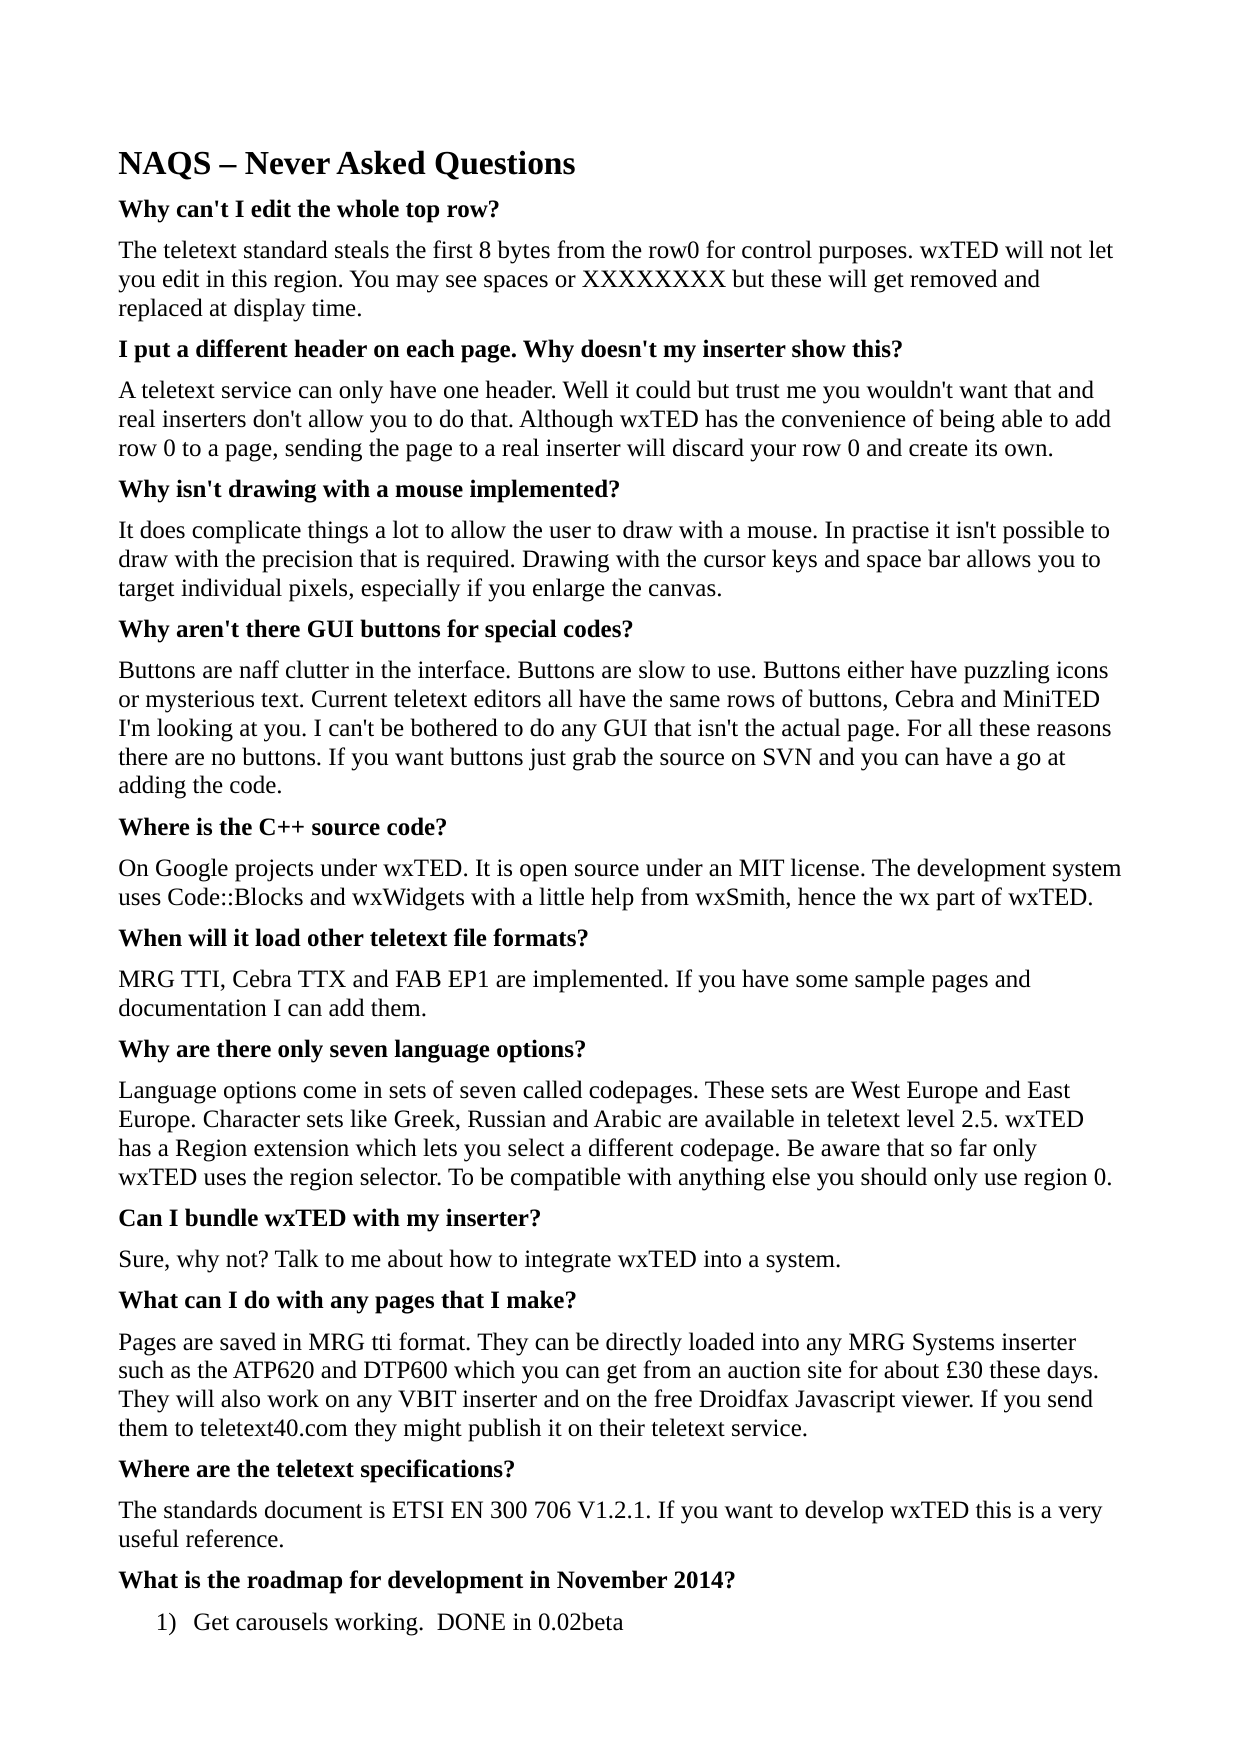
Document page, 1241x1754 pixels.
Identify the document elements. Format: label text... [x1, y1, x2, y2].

text Language options come in sets of seven called codepages. These sets are West Europe and East Europe. Character sets like Greek, Russian and Arabic are available in teletext level 2.5. wxTED has a Region extension which lets you select a different codepage. Be aware that so far only wxTED uses the region selector. To be compatible with anything else you should only use region 0. [118, 1076, 1122, 1191]
text A teletext service can only have one header. Well it could but trust me you wouldn't want that and real inserters don't allow you to do that. Although wxTED has the convenience of being able to add row 0 to a page, sending the page to a real inserter will discard your row 0 and create its own. [118, 376, 1122, 462]
text Where are the teletext specifications? [118, 1454, 1122, 1483]
text MRG TTI, Cebra TTX and FAB EP1 are implemented. If you have some sample pages and documentation I can add them. [118, 964, 1122, 1022]
text Why are there only seven language options? [118, 1034, 1122, 1063]
text What is the roadmap for development in November 2014? [118, 1566, 1122, 1594]
text Buttons are naff clutter in the interface. Buttons are slow to use. Buttons either have puzzling icons or mysterious text. Current teletext editors all have the same rows of buttons, Cebra and MiniTED I'm looking at you. I can't be bothered to do any GUI that isn't the actual page. For all these reasons there are no buttons. If you want buttons just grab the source on SVN and you can have a go at adding the code. [118, 656, 1122, 799]
text The teletext standard steals the first 8 bytes from the row0 for control purposes. wxTED will not let you edit in this region. You may see spaces or XXXXXXXX but these will get removed and replaced at display time. [118, 236, 1122, 322]
text Where is the C++ source code? [118, 812, 1122, 841]
text The standards document is ETSI EN 300 706 V1.2.1. If you want to develop wxTED this is a very useful reference. [118, 1496, 1122, 1553]
text Why can't I edit the whole top row? [118, 194, 1122, 223]
text Can I bundle wxTED with my inserter? [118, 1203, 1122, 1232]
text On Google projects under wxTED. It is open source under an MIT license. The development system uses Code::Blocks and wxWidgets with a little help from wxSmith, hence the wx part of wxTED. [118, 853, 1122, 911]
text I put a different header on each page. Why doesn't my inserter show this? [118, 334, 1122, 363]
text Sure, why not? Talk to me about how to integrate wxTED into a system. [118, 1244, 1122, 1273]
text It does complicate things a lot to allow the user to draw with a mouse. In practise it isn't possible to draw with the precision that is required. Drawing with the cursor keys and space bar allows you to target individual pixels, especially if you enlarge the canvas. [118, 516, 1122, 602]
text When will it load other teletext file formats? [118, 923, 1122, 952]
text Why aren't there GUI buttons for special codes? [118, 614, 1122, 643]
text Pages are saved in MRG tti format. They can be directly loaded into any MRG Systems inserter such as the ATP620 and DTP600 which you can get from an auction site for about £30 these days. They will also work on any VBIT inserter and on the free Droidfax Javascript viewer. If you send them to teletext40.com they might publish it on their teletext service. [118, 1327, 1122, 1442]
text What can I do with any pages that I make? [118, 1286, 1122, 1314]
list Get carousels working. DONE in 0.02beta [156, 1607, 1122, 1636]
text Why isn't drawing with a mouse implemented? [118, 474, 1122, 503]
subtitle NAQS – Never Asked Questions [118, 143, 1122, 182]
